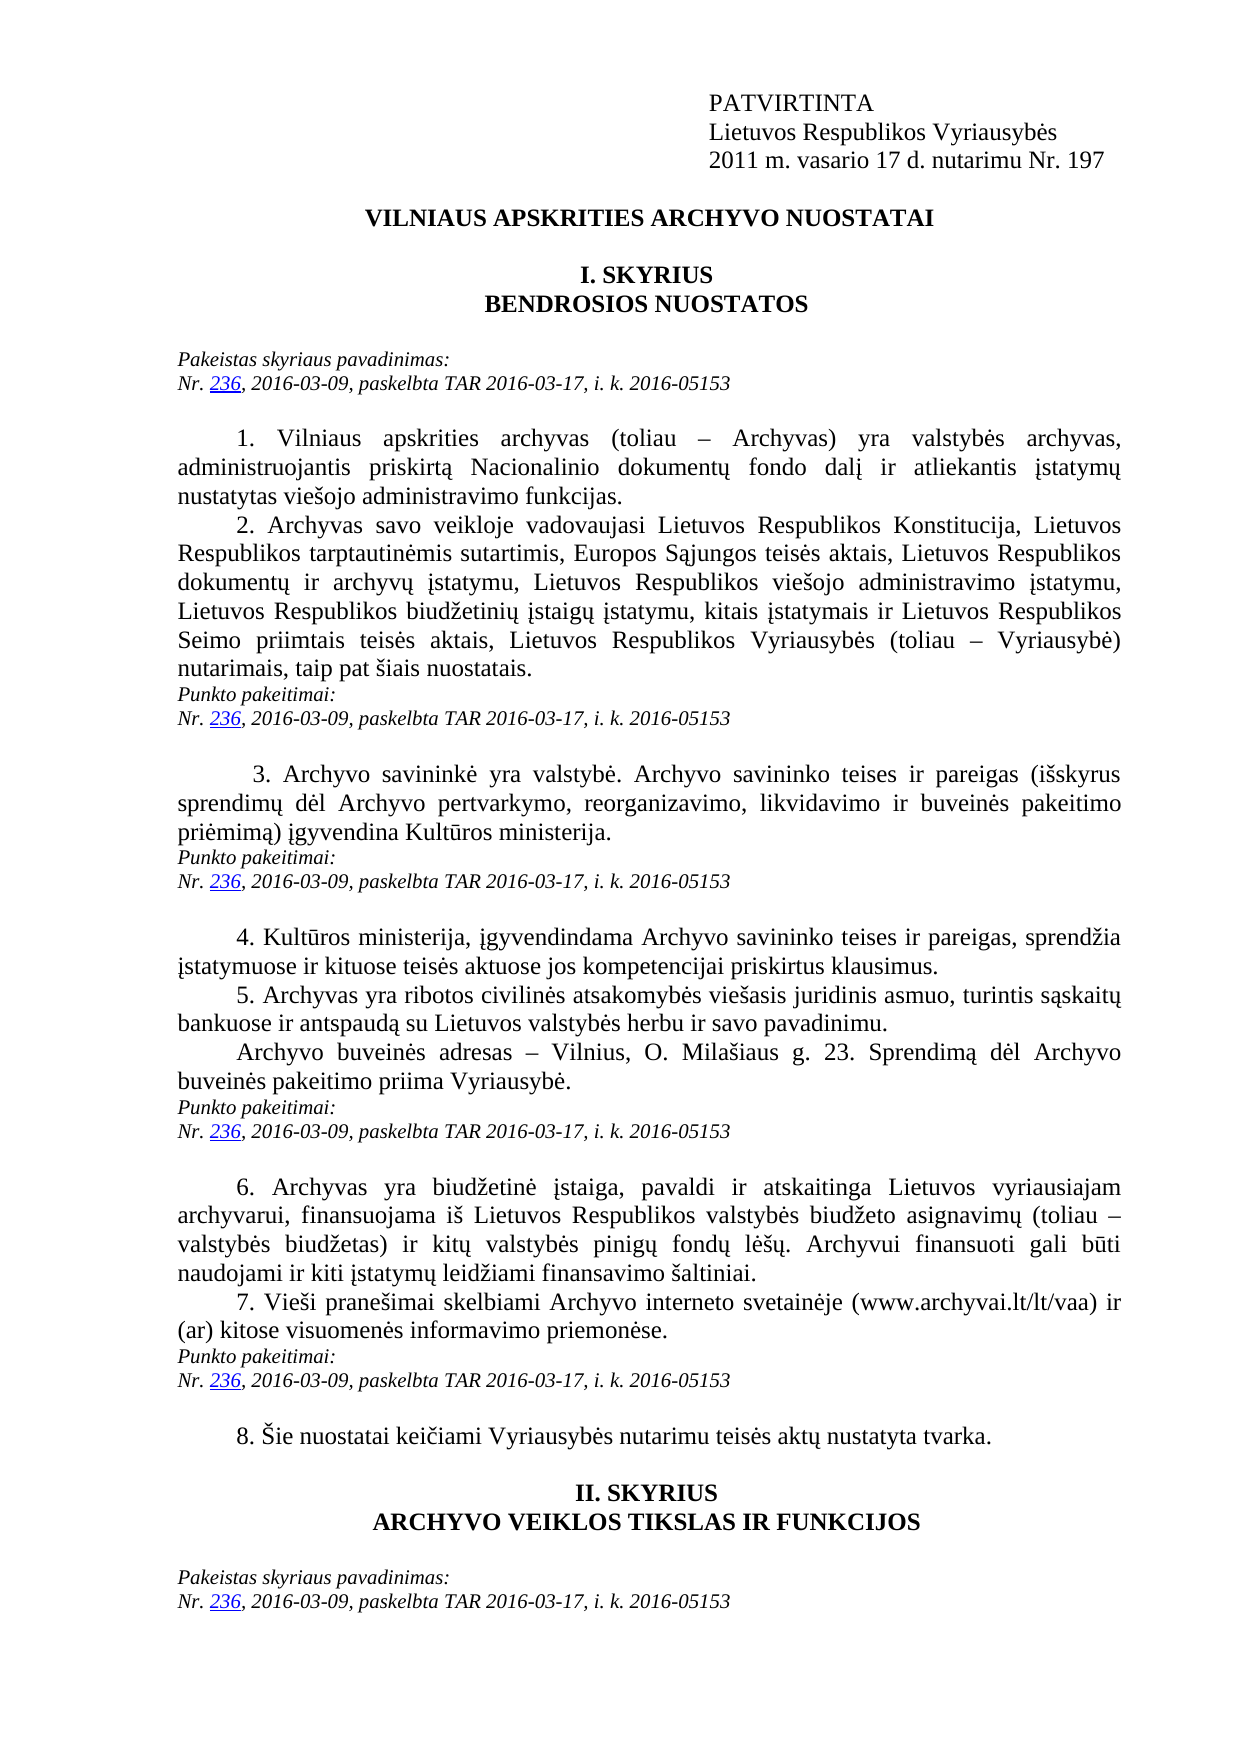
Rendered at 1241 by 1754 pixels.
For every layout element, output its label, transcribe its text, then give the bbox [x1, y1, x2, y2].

text Archyvo buveinės adresas – Vilnius, O. Milašiaus g. 23. Sprendimą dėl Archyvo buveinės pakeitimo priima Vyriausybė. [177, 1037, 1122, 1095]
text 2011 m. vasario 17 d. nutarimu Nr. 197 [177, 145, 1122, 174]
text Nr. 236, 2016-03-09, paskelbta TAR 2016-03-17, i. k. 2016-05153 [177, 1589, 1122, 1613]
text 2. Archyvas savo veikloje vadovaujasi Lietuvos Respublikos Konstitucija, Lietuvos Respublikos tarptautinėmis sutartimis, Europos Sąjungos teisės aktais, Lietuvos Respublikos dokumentų ir archyvų įstatymu, Lietuvos Respublikos viešojo administravimo įstatymu, Lietuvos Respublikos biudžetinių įstaigų įstatymu, kitais įstatymais ir Lietuvos Respublikos Seimo priimtais teisės aktais, Lietuvos Respublikos Vyriausybės (toliau – Vyriausybė) nutarimais, taip pat šiais nuostatais. [177, 510, 1122, 682]
text Nr. 236, 2016-03-09, paskelbta TAR 2016-03-17, i. k. 2016-05153 [177, 706, 1122, 730]
text VILNIAUS APSKRITIES ARCHYVO NUOSTATAI [177, 203, 1122, 232]
text Nr. 236, 2016-03-09, paskelbta TAR 2016-03-17, i. k. 2016-05153 [177, 869, 1122, 893]
text Pakeistas skyriaus pavadinimas: [177, 1565, 1122, 1589]
text 8. Šie nuostatai keičiami Vyriausybės nutarimu teisės aktų nustatyta tvarka. [177, 1421, 1122, 1450]
text Punkto pakeitimai: [177, 682, 1122, 706]
text 4. Kultūros ministerija, įgyvendindama Archyvo savininko teises ir pareigas, sprendžia įstatymuose ir kituose teisės aktuose jos kompetencijai priskirtus klausimus. [177, 922, 1122, 980]
text Punkto pakeitimai: [177, 1095, 1122, 1119]
text Punkto pakeitimai: [177, 1344, 1122, 1368]
text I. SKYRIUS BENDROSIOS NUOSTATOS [177, 260, 1122, 318]
text Lietuvos Respublikos Vyriausybės [177, 117, 1122, 145]
text 1. Vilniaus apskrities archyvas (toliau – Archyvas) yra valstybės archyvas, administruojantis priskirtą Nacionalinio dokumentų fondo dalį ir atliekantis įstatymų nustatytas viešojo administravimo funkcijas. [177, 423, 1122, 510]
text Nr. 236, 2016-03-09, paskelbta TAR 2016-03-17, i. k. 2016-05153 [177, 371, 1122, 395]
text 3. Archyvo savininkė yra valstybė. Archyvo savininko teises ir pareigas (išskyrus sprendimų dėl Archyvo pertvarkymo, reorganizavimo, likvidavimo ir buveinės pakeitimo priėmimą) įgyvendina Kultūros ministerija. [177, 759, 1122, 845]
text Patvirtinta [177, 88, 1122, 117]
text 7. Vieši pranešimai skelbiami Archyvo interneto svetainėje (www.archyvai.lt/lt/vaa) ir (ar) kitose visuomenės informavimo priemonėse. [177, 1287, 1122, 1344]
text II. SKYRIUS ARCHYVO VEIKLOS TIKSLAS IR FUNKCIJOS [177, 1478, 1122, 1536]
text 5. Archyvas yra ribotos civilinės atsakomybės viešasis juridinis asmuo, turintis sąskaitų bankuose ir antspaudą su Lietuvos valstybės herbu ir savo pavadinimu. [177, 980, 1122, 1037]
text Nr. 236, 2016-03-09, paskelbta TAR 2016-03-17, i. k. 2016-05153 [177, 1119, 1122, 1143]
text Punkto pakeitimai: [177, 845, 1122, 869]
text Pakeistas skyriaus pavadinimas: [177, 347, 1122, 371]
text Nr. 236, 2016-03-09, paskelbta TAR 2016-03-17, i. k. 2016-05153 [177, 1368, 1122, 1392]
text 6. Archyvas yra biudžetinė įstaiga, pavaldi ir atskaitinga Lietuvos vyriausiajam archyvarui, finansuojama iš Lietuvos Respublikos valstybės biudžeto asignavimų (toliau – valstybės biudžetas) ir kitų valstybės pinigų fondų lėšų. Archyvui finansuoti gali būti naudojami ir kiti įstatymų leidžiami finansavimo šaltiniai. [177, 1172, 1122, 1287]
